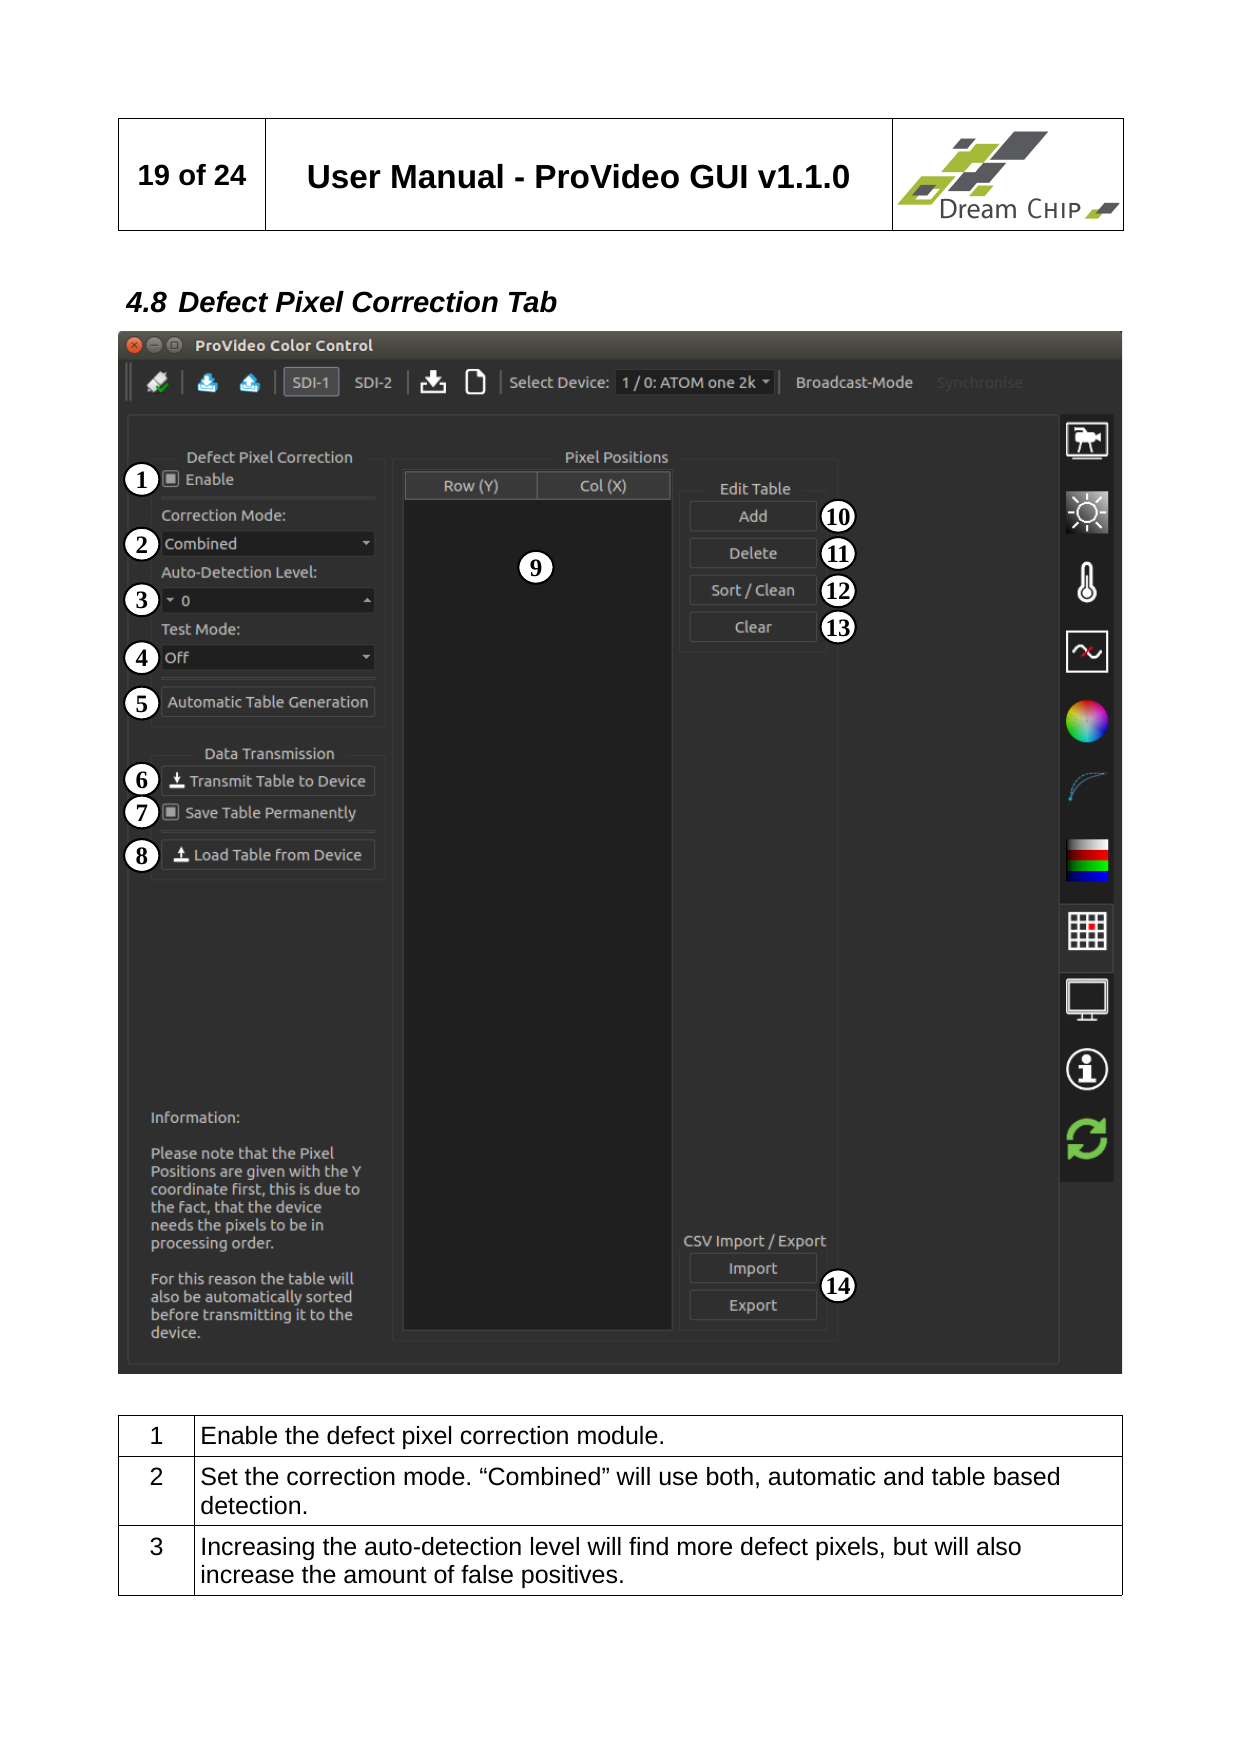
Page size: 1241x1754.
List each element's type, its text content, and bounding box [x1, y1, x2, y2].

table_cell Set the correction mode. “Combined” will use both, automatic and table based detection. [195, 1457, 1122, 1525]
table_header Enable the defect pixel correction module. [195, 1416, 1122, 1456]
picture [897, 130, 1120, 220]
table_header 1 [119, 1416, 194, 1456]
table_cell 2 [119, 1457, 194, 1525]
table_cell Increasing the auto-detection level will find more defect pixels, but will also increase the amount of false positives. [195, 1526, 1122, 1595]
table_cell 3 [119, 1526, 194, 1595]
picture [118, 331, 1123, 1374]
subtitle Defect Pixel Correction Tab [118, 285, 1122, 318]
